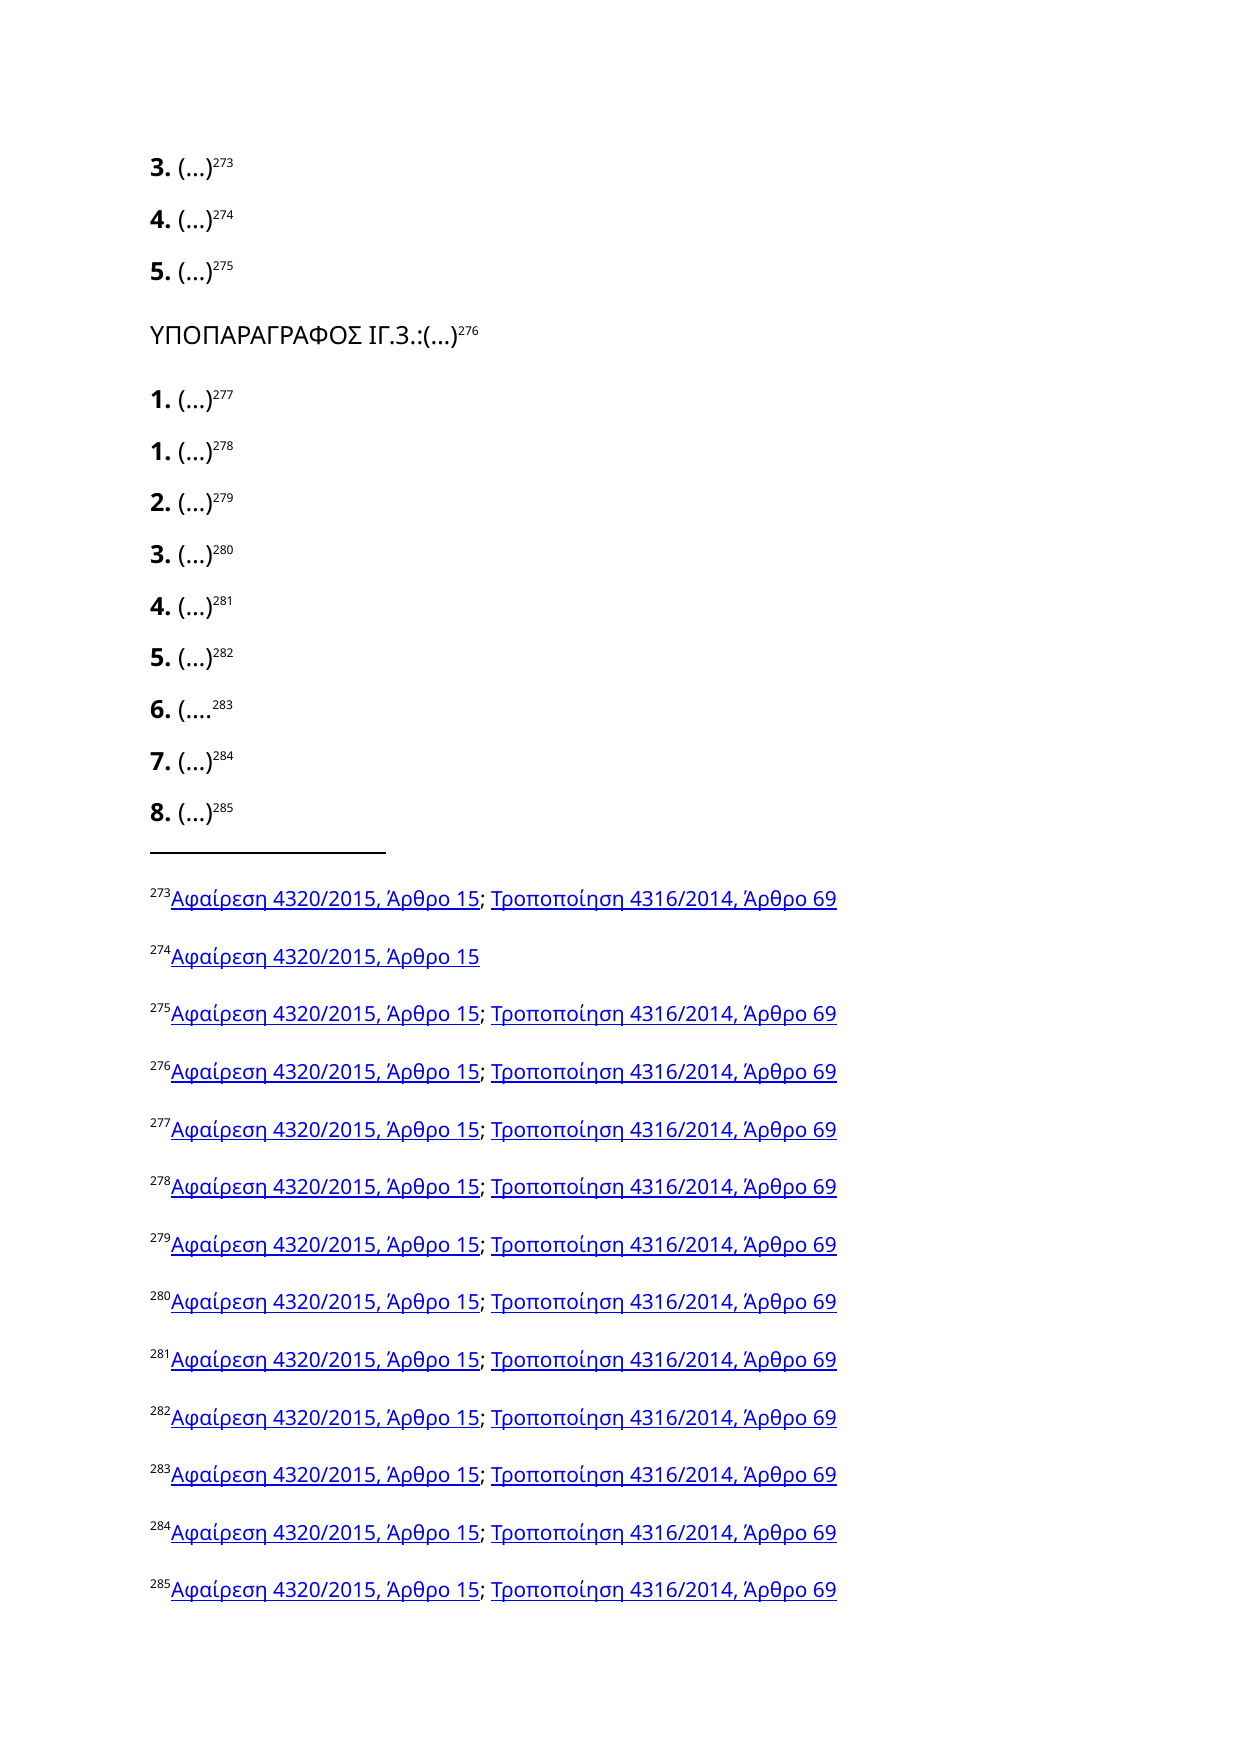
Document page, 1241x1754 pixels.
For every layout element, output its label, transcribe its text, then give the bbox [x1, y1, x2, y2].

text 1. (…) [150, 433, 1090, 467]
text Αφαίρεση 4320/2015, Άρθρο 15 [150, 942, 1090, 970]
text 4. (…) [150, 588, 1090, 622]
text Αφαίρεση 4320/2015, Άρθρο 15; Τροποποίηση 4316/2014, Άρθρο 69 [150, 1172, 1090, 1201]
text ΥΠΟΠΑΡΑΓΡΑΦΟΣ ΙΓ.3.:(…) [150, 317, 1090, 352]
text 8. (…) [150, 795, 1090, 829]
text Αφαίρεση 4320/2015, Άρθρο 15; Τροποποίηση 4316/2014, Άρθρο 69 [150, 1576, 1090, 1604]
text 3. (…) [150, 537, 1090, 571]
text Αφαίρεση 4320/2015, Άρθρο 15; Τροποποίηση 4316/2014, Άρθρο 69 [150, 1115, 1090, 1143]
text Αφαίρεση 4320/2015, Άρθρο 15; Τροποποίηση 4316/2014, Άρθρο 69 [150, 1518, 1090, 1546]
text 7. (…) [150, 743, 1090, 777]
text Αφαίρεση 4320/2015, Άρθρο 15; Τροποποίηση 4316/2014, Άρθρο 69 [150, 1403, 1090, 1431]
text 1. (…) [150, 382, 1090, 416]
text Αφαίρεση 4320/2015, Άρθρο 15; Τροποποίηση 4316/2014, Άρθρο 69 [150, 999, 1090, 1028]
text 5. (…) [150, 253, 1090, 287]
text Αφαίρεση 4320/2015, Άρθρο 15; Τροποποίηση 4316/2014, Άρθρο 69 [150, 1460, 1090, 1489]
text Αφαίρεση 4320/2015, Άρθρο 15; Τροποποίηση 4316/2014, Άρθρο 69 [150, 884, 1090, 913]
text 3. (…) [150, 150, 1090, 184]
text 5. (…) [150, 640, 1090, 674]
text Αφαίρεση 4320/2015, Άρθρο 15; Τροποποίηση 4316/2014, Άρθρο 69 [150, 1057, 1090, 1086]
text 4. (…) [150, 202, 1090, 236]
text 6. (…. [150, 692, 1090, 726]
text Αφαίρεση 4320/2015, Άρθρο 15; Τροποποίηση 4316/2014, Άρθρο 69 [150, 1345, 1090, 1373]
text 2. (…) [150, 485, 1090, 519]
text Αφαίρεση 4320/2015, Άρθρο 15; Τροποποίηση 4316/2014, Άρθρο 69 [150, 1230, 1090, 1258]
text Αφαίρεση 4320/2015, Άρθρο 15; Τροποποίηση 4316/2014, Άρθρο 69 [150, 1287, 1090, 1316]
